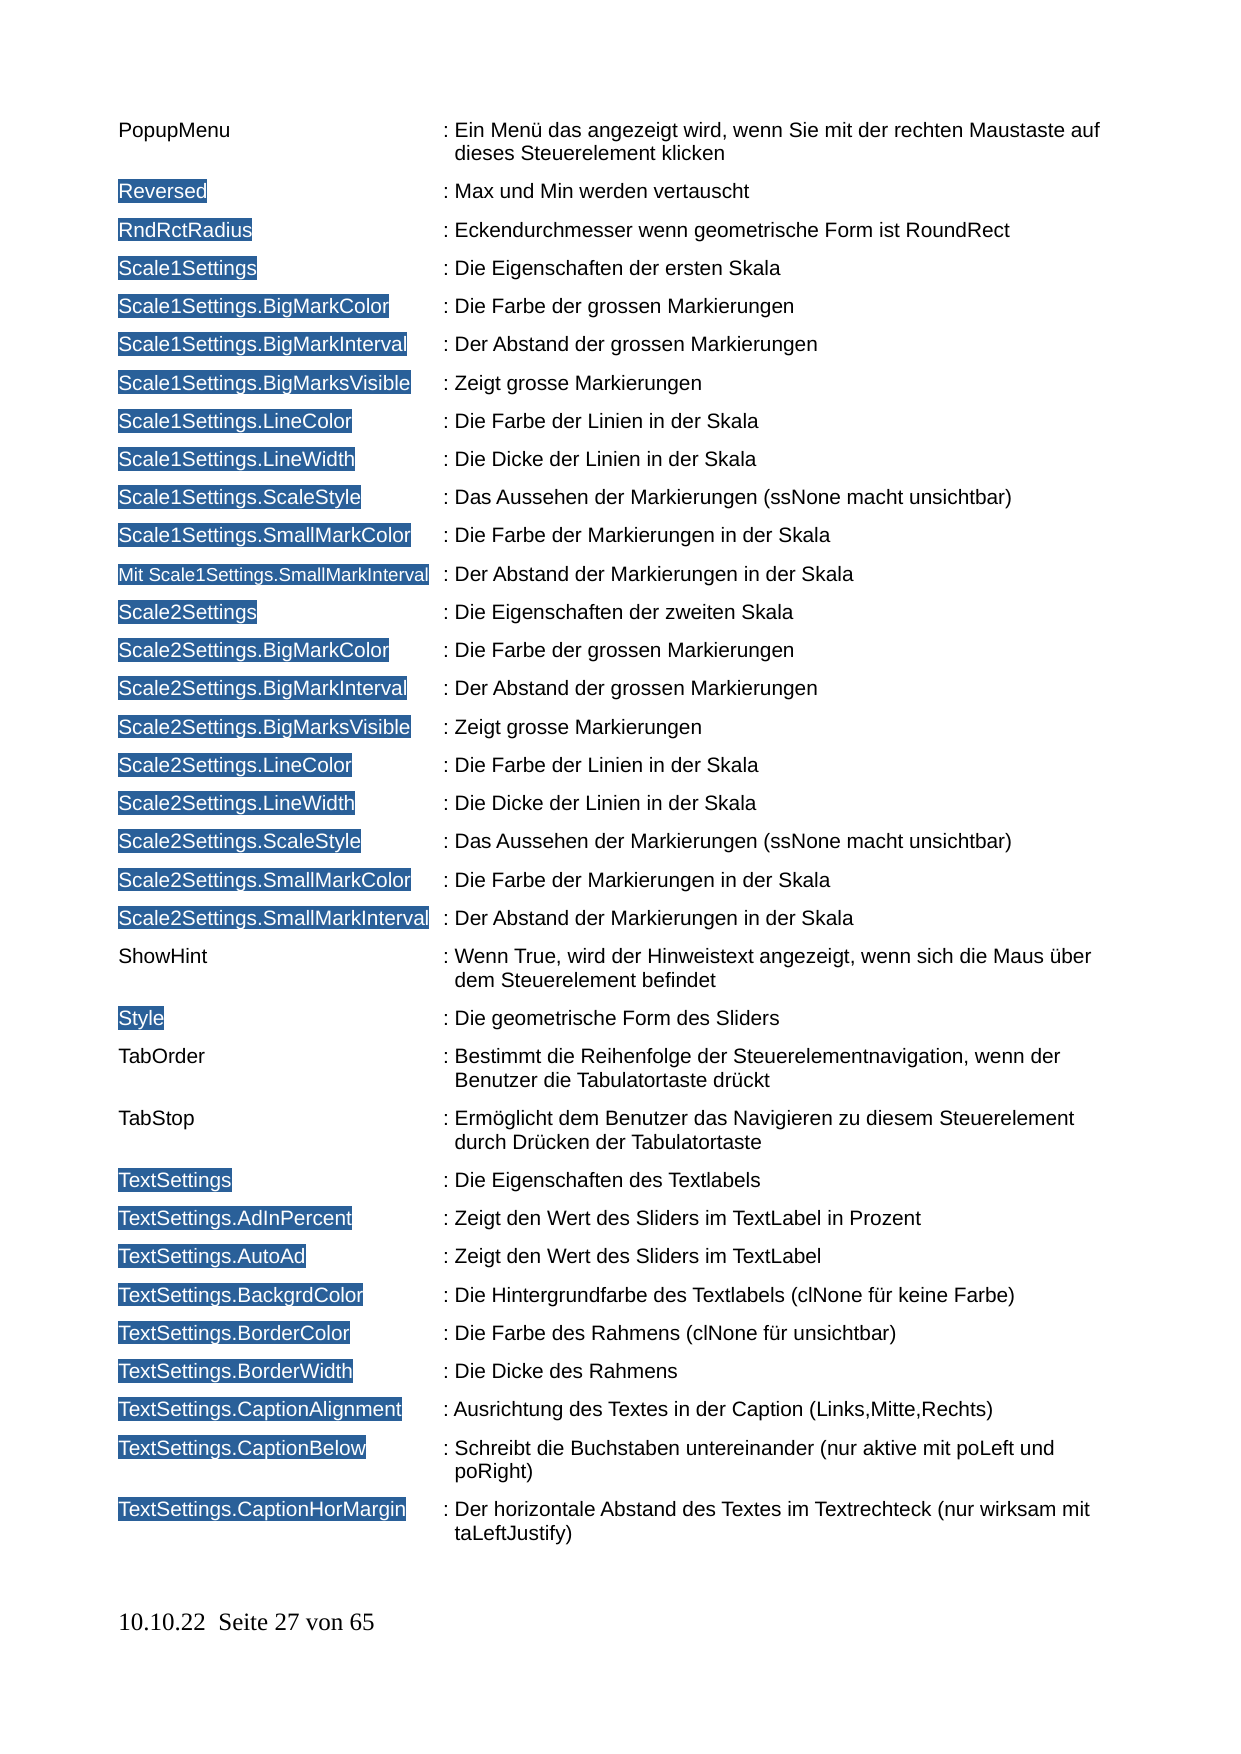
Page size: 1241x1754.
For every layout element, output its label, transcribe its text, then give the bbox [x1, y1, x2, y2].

text Mit Scale1Settings.SmallMarkInterval : Der Abstand der Markierungen in der Skala [118, 562, 1122, 586]
text PopupMenu : Ein Menü das angezeigt wird, wenn Sie mit der rechten Maustaste auf dieses Steuerelement klicken [118, 118, 1122, 165]
text Scale1Settings.BigMarkInterval : Der Abstand der grossen Markierungen [118, 333, 1122, 357]
text TextSettings.CaptionHorMargin : Der horizontale Abstand des Textes im Textrechteck (nur wirksam mit taLeftJustify) [118, 1498, 1122, 1545]
text Scale1Settings.BigMarksVisible : Zeigt grosse Markierungen [118, 371, 1122, 395]
text TextSettings.CaptionBelow : Schreibt die Buchstaben untereinander (nur aktive mit poLeft und poRight) [118, 1436, 1122, 1483]
text Scale1Settings.BigMarkColor : Die Farbe der grossen Markierungen [118, 295, 1122, 318]
text TabOrder : Bestimmt die Reihenfolge der Steuerelementnavigation, wenn der Benutzer die Tabulatortaste drückt [118, 1045, 1122, 1092]
text Scale1Settings.LineWidth : Die Dicke der Linien in der Skala [118, 448, 1122, 471]
text RndRctRadius : Eckendurchmesser wenn geometrische Form ist RoundRect [118, 218, 1122, 242]
text TextSettings.AdInPercent : Zeigt den Wert des Sliders im TextLabel in Prozent [118, 1207, 1122, 1230]
text Scale2Settings.ScaleStyle : Das Aussehen der Markierungen (ssNone macht unsichtbar) [118, 830, 1122, 853]
text Reversed : Max und Min werden vertauscht [118, 180, 1122, 204]
text Scale2Settings.BigMarkInterval : Der Abstand der grossen Markierungen [118, 677, 1122, 701]
text TextSettings.BackgrdColor : Die Hintergrundfarbe des Textlabels (clNone für keine Farbe) [118, 1283, 1122, 1307]
text Scale2Settings.LineColor : Die Farbe der Linien in der Skala [118, 753, 1122, 777]
text TextSettings.BorderWidth : Die Dicke des Rahmens [118, 1359, 1122, 1383]
text Scale1Settings.ScaleStyle : Das Aussehen der Markierungen (ssNone macht unsichtbar) [118, 486, 1122, 509]
text Scale1Settings.LineColor : Die Farbe der Linien in der Skala [118, 409, 1122, 433]
text TabStop : Ermöglicht dem Benutzer das Navigieren zu diesem Steuerelement durch Drücken der Tabulatortaste [118, 1107, 1122, 1154]
text TextSettings.CaptionAlignment : Ausrichtung des Textes in der Caption (Links,Mitte,Rechts) [118, 1398, 1122, 1421]
text Scale2Settings.BigMarksVisible : Zeigt grosse Markierungen [118, 715, 1122, 739]
text Scale2Settings.SmallMarkInterval : Der Abstand der Markierungen in der Skala [118, 906, 1122, 930]
text TextSettings : Die Eigenschaften des Textlabels [118, 1168, 1122, 1192]
text Scale2Settings.LineWidth : Die Dicke der Linien in der Skala [118, 792, 1122, 815]
text TextSettings.BorderColor : Die Farbe des Rahmens (clNone für unsichtbar) [118, 1321, 1122, 1345]
text Scale2Settings : Die Eigenschaften der zweiten Skala [118, 601, 1122, 624]
text Scale2Settings.SmallMarkColor : Die Farbe der Markierungen in der Skala [118, 868, 1122, 892]
text ShowHint : Wenn True, wird der Hinweistext angezeigt, wenn sich die Maus über dem Steuerelement befindet [118, 944, 1122, 992]
text TextSettings.AutoAd : Zeigt den Wert des Sliders im TextLabel [118, 1245, 1122, 1268]
text Scale2Settings.BigMarkColor : Die Farbe der grossen Markierungen [118, 639, 1122, 662]
text Style : Die geometrische Form des Sliders [118, 1006, 1122, 1030]
text Scale1Settings.SmallMarkColor : Die Farbe der Markierungen in der Skala [118, 524, 1122, 548]
text Scale1Settings : Die Eigenschaften der ersten Skala [118, 256, 1122, 280]
